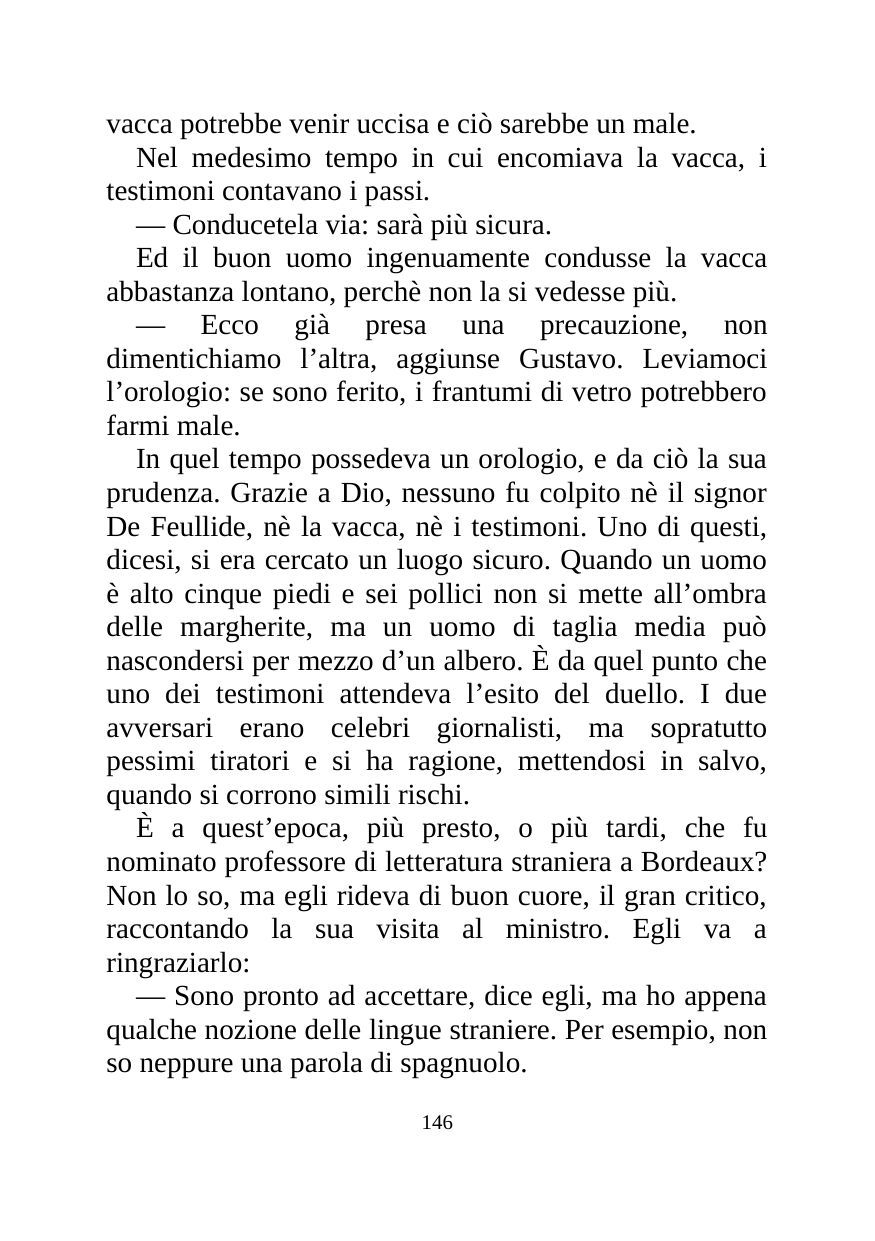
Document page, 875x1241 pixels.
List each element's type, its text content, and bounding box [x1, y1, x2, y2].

text vacca potrebbe venir uccisa e ciò sarebbe un male. [106, 106, 768, 140]
text Nel medesimo tempo in cui encomiava la vacca, i testimoni contavano i passi. [106, 140, 768, 207]
text — Ecco già presa una precauzione, non dimentichiamo l’altra, aggiunse Gustavo. Leviamoci l’orologio: se sono ferito, i frantumi di vetro potrebbero farmi male. [106, 307, 768, 442]
text — Sono pronto ad accettare, dice egli, ma ho appena qualche nozione delle lingue straniere. Per esempio, non so neppure una parola di spagnuolo. [106, 978, 768, 1079]
text — Conducetela via: sarà più sicura. [106, 207, 768, 240]
text Ed il buon uomo ingenuamente condusse la vacca abbastanza lontano, perchè non la si vedesse più. [106, 240, 768, 307]
text È a quest’epoca, più presto, o più tardi, che fu nominato professore di letteratura straniera a Bordeaux? Non lo so, ma egli rideva di buon cuore, il gran critico, raccontando la sua visita al ministro. Egli va a ringraziarlo: [106, 811, 768, 978]
text In quel tempo possedeva un orologio, e da ciò la sua prudenza. Grazie a Dio, nessuno fu colpito nè il signor De Feullide, nè la vacca, nè i testimoni. Uno di questi, dicesi, si era cercato un luogo sicuro. Quando un uomo è alto cinque piedi e sei pollici non si mette all’ombra delle margherite, ma un uomo di taglia media può nascondersi per mezzo d’un albero. È da quel punto che uno dei testimoni attendeva l’esito del duello. I due avversari erano celebri giornalisti, ma sopratutto pessimi tiratori e si ha ragione, mettendosi in salvo, quando si corrono simili rischi. [106, 442, 768, 811]
